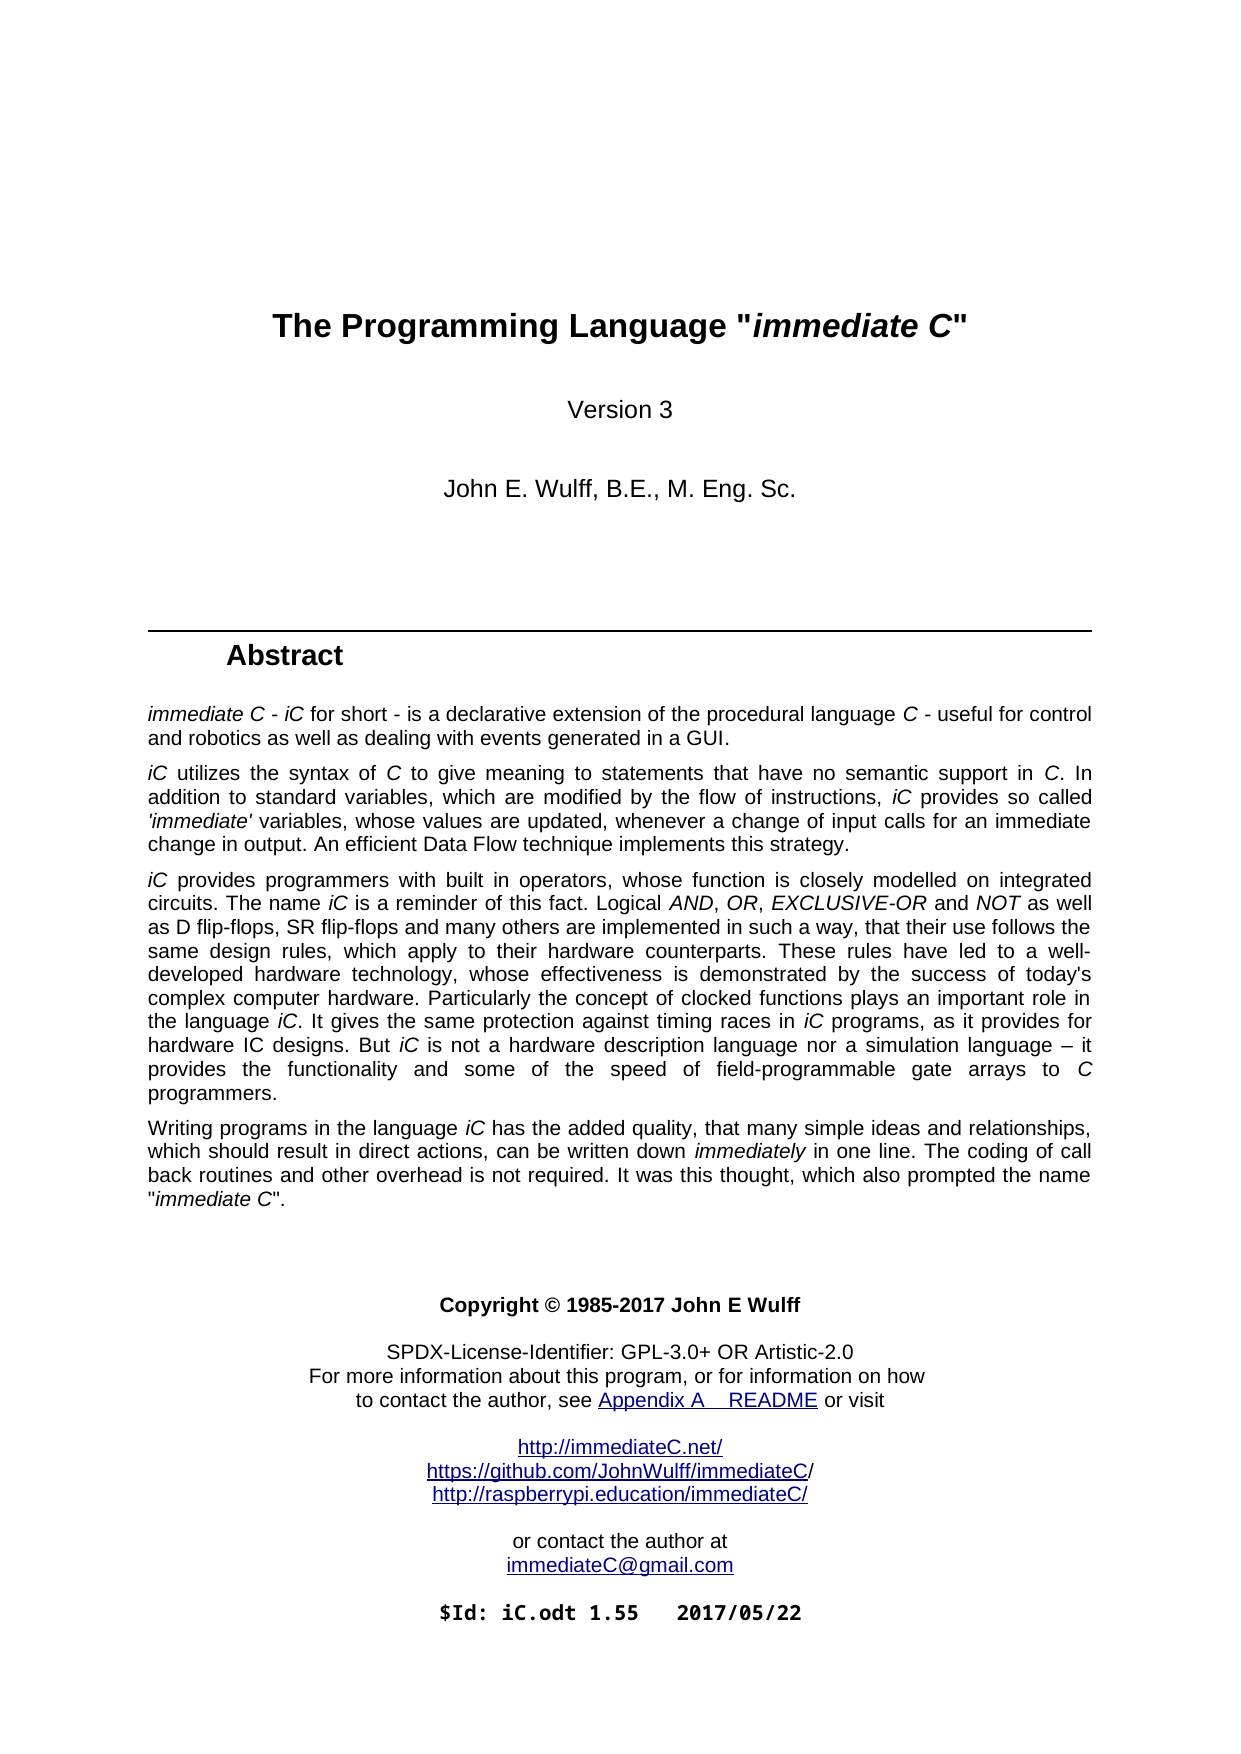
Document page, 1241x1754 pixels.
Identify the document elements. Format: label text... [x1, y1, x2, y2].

text https://github.com/JohnWulff/immediateC/ [148, 1459, 1092, 1483]
text iC provides programmers with built in operators, whose function is closely modelled on integrated circuits. The name iC is a reminder of this fact. Logical AND, OR, EXCLUSIVE-OR and NOT as well as D flip-flops, SR flip-flops and many others are implemented in such a way, that their use follows the same design rules, which apply to their hardware counterparts. These rules have led to a well-developed hardware technology, whose effectiveness is demonstrated by the success of today's complex computer hardware. Particularly the concept of clocked functions plays an important role in the language iC. It gives the same protection against timing races in iC programs, as it provides for hardware IC designs. But iC is not a hardware description language nor a simulation language – it provides the functionality and some of the speed of field-programmable gate arrays to C programmers. [148, 868, 1092, 1105]
text Version 3 [148, 396, 1092, 424]
text http://immediateC.net/ [148, 1436, 1092, 1459]
text $Id: iC.odt 1.55 2017/05/22 [148, 1601, 1092, 1625]
text SPDX-License-Identifier: GPL-3.0+ OR Artistic-2.0 [148, 1341, 1092, 1364]
text immediate C - iC for short - is a declarative extension of the procedural language C - useful for control and robotics as well as dealing with events generated in a GUI. [148, 703, 1092, 750]
text immediateC@gmail.com [148, 1554, 1092, 1577]
text For more information about this program, or for information on how [148, 1364, 1092, 1388]
text iC utilizes the syntax of C to give meaning to statements that have no semantic support in C. In addition to standard variables, which are modified by the flow of instructions, iC provides so called 'immediate' variables, whose values are updated, whenever a change of input calls for an immediate change in output. An efficient Data Flow technique implements this strategy. [148, 762, 1092, 856]
text Copyright © 1985-2017 John E Wulff [148, 1294, 1092, 1317]
text http://raspberrypi.education/immediateC/ [148, 1483, 1092, 1506]
subtitle Abstract [148, 632, 1092, 679]
text to contact the author, see Appendix A README or visit [148, 1388, 1092, 1412]
text or contact the author at [148, 1530, 1092, 1554]
text John E. Wulff, B.E., M. Eng. Sc. [148, 475, 1092, 503]
text Writing programs in the language iC has the added quality, that many simple ideas and relationships, which should result in direct actions, can be written down immediately in one line. The coding of call back routines and other overhead is not required. It was this thought, which also prompted the name "immediate C". [148, 1116, 1092, 1211]
text The Programming Language "immediate C" [148, 307, 1092, 344]
